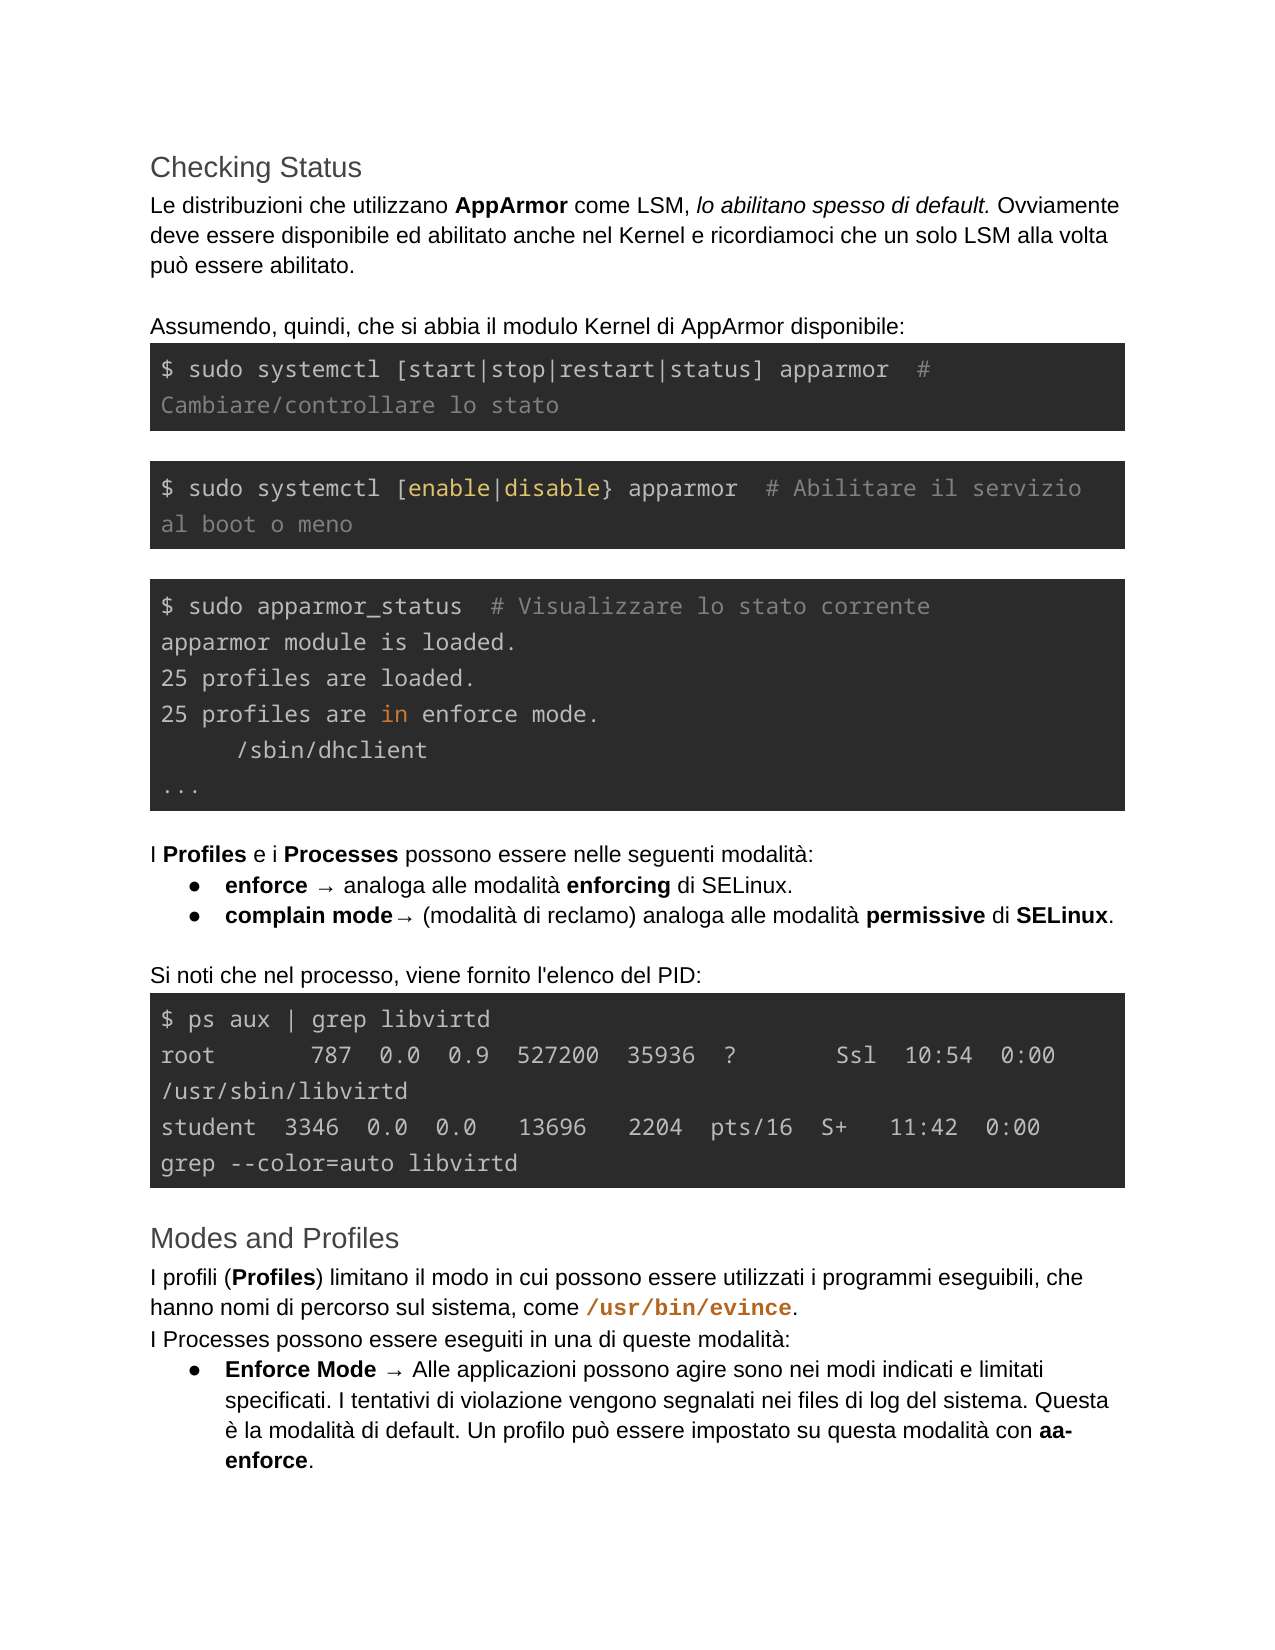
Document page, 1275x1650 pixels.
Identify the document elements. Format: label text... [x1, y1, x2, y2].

table_header $ ps aux | grep libvirtd root 787 0.0 0.9 527200 35936 ? Ssl 10:54 0:00 /usr/sbin/libvirtd student​ 3346 0.0 0.0 13696 2204 pts/16 S+ 11:42 0:00 grep --color=auto libvirtd [150, 993, 1125, 1188]
table_header $ sudo systemctl [enable|disable} apparmor # Abilitare il servizio al boot o meno [150, 461, 1125, 549]
text I Profiles e i Processes possono essere nelle seguenti modalità: [150, 841, 1125, 868]
text Assumendo, quindi, che si abbia il modulo Kernel di AppArmor disponibile: [150, 313, 1125, 339]
list Enforce Mode → Alle applicazioni possono agire sono nei modi indicati e limitati specificati. I tentativi di violazione vengono segnalati nei files di log del sistema. Questa è la modalità di default. Un profilo può essere impostato su questa modalità con aa-enforce. [187, 1356, 1125, 1473]
text I profili (Profiles) limitano il modo in cui possono essere utilizzati i programmi eseguibili, che hanno nomi di percorso sul sistema, come /usr/bin/evince. [150, 1263, 1125, 1322]
list complain mode→ (modalità di reclamo) analoga alle modalità permissive di SELinux. [187, 902, 1125, 928]
table_header $ sudo apparmor_status # Visualizzare lo stato corrente apparmor module is loaded. 25 profiles are loaded. 25 profiles are in enforce mode. /sbin/dhclient ... [150, 579, 1125, 811]
text Si noti che nel processo, viene fornito l'elenco del PID: [150, 962, 1125, 988]
subtitle Checking Status [150, 150, 1125, 183]
text Le distribuzioni che utilizzano AppArmor come LSM, lo abilitano spesso di default. Ovviamente deve essere disponibile ed abilitato anche nel Kernel e ricordiamoci che un solo LSM alla volta può essere abilitato. [150, 192, 1125, 279]
subtitle Modes and Profiles [150, 1222, 1125, 1255]
text I Processes possono essere eseguiti in una di queste modalità: [150, 1326, 1125, 1352]
list enforce → analoga alle modalità enforcing di SELinux. [187, 872, 1125, 898]
table_header $ sudo systemctl [start|stop|restart|status] apparmor # Cambiare/controllare lo stato [150, 343, 1125, 431]
